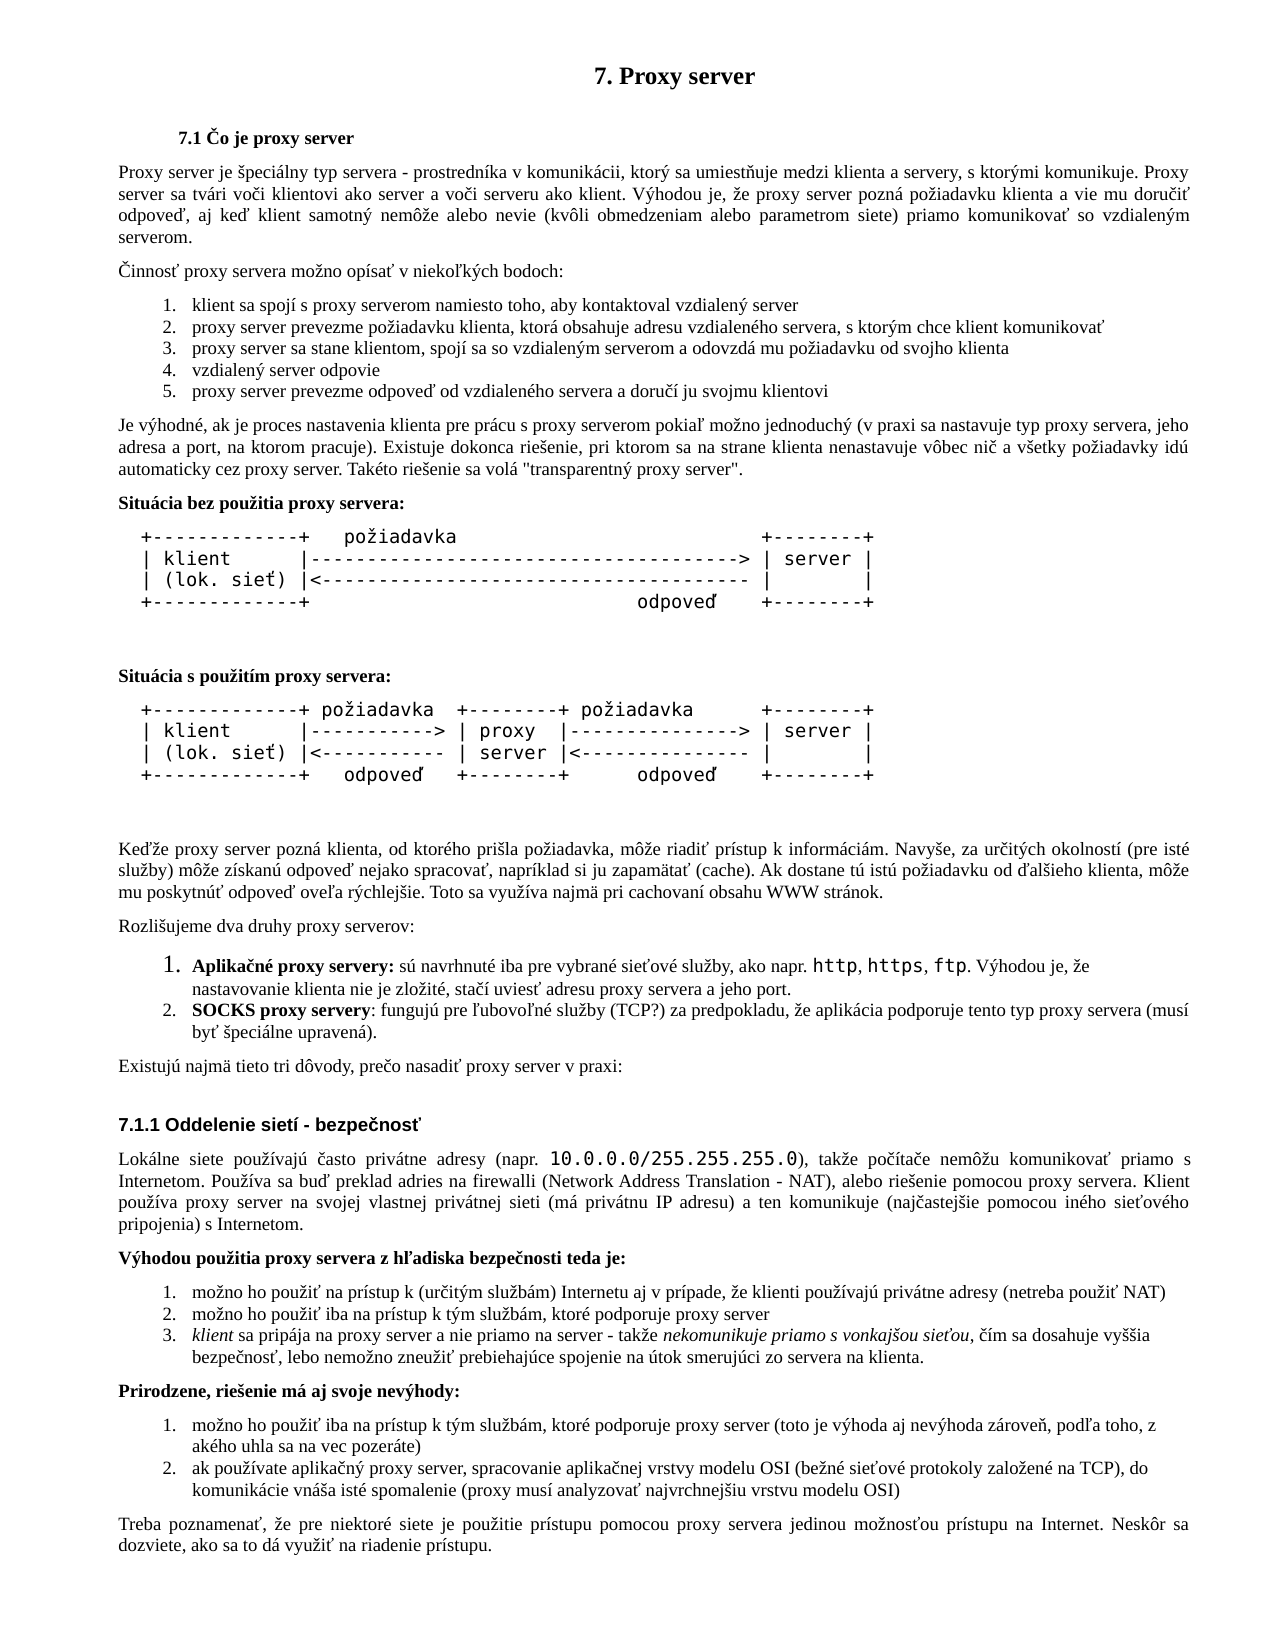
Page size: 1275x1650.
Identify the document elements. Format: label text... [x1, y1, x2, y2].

list klient sa spojí s proxy serverom namiesto toho, aby kontaktoval vzdialený server [162, 294, 1192, 316]
text | klient |-----------> | proxy |---------------> | server | [118, 720, 1192, 742]
text | (lok. sieť) |<----------- | server |<--------------- | | [118, 742, 1192, 764]
list proxy server prevezme požiadavku klienta, ktorá obsahuje adresu vzdialeného servera, s ktorým chce klient komunikovať [162, 316, 1192, 337]
list možno ho použiť na prístup k (určitým službám) Internetu aj v prípade, že klienti používajú privátne adresy (netreba použiť NAT) [162, 1281, 1192, 1302]
text Lokálne siete používajú často privátne adresy (napr. 10.0.0.0/255.255.255.0), takže počítače nemôžu komunikovať priamo s Internetom. Používa sa buď preklad adries na firewalli (Network Address Translation - NAT), alebo riešenie pomocou proxy servera. Klient používa proxy server na svojej vlastnej privátnej sieti (má privátnu IP adresu) a ten komunikuje (najčastejšie pomocou iného sieťového pripojenia) s Internetom. [118, 1148, 1192, 1234]
list Aplikačné proxy servery: sú navrhnuté iba pre vybrané sieťové služby, ako napr. http, https, ftp. Výhodou je, že nastavovanie klienta nie je zložité, stačí uviesť adresu proxy servera a jeho port. [162, 949, 1192, 999]
list klient sa pripája na proxy server a nie priamo na server - takže nekomunikuje priamo s vonkajšou sieťou, čím sa dosahuje vyššia bezpečnosť, lebo nemožno zneužiť prebiehajúce spojenie na útok smerujúci zo servera na klienta. [162, 1324, 1192, 1367]
list SOCKS proxy servery: fungujú pre ľubovoľné služby (TCP?) za predpokladu, že aplikácia podporuje tento typ proxy servera (musí byť špeciálne upravená). [162, 999, 1192, 1042]
list vzdialený server odpovie [162, 359, 1192, 380]
text Výhodou použitia proxy servera z hľadiska bezpečnosti teda je: [118, 1247, 1192, 1268]
text Keďže proxy server pozná klienta, od ktorého prišla požiadavka, môže riadiť prístup k informáciám. Navyše, za určitých okolností (pre isté služby) môže získanú odpoveď nejako spracovať, napríklad si ju zapamätať (cache). Ak dostane tú istú požiadavku od ďalšieho klienta, môže mu poskytnúť odpoveď oveľa rýchlejšie. Toto sa využíva najmä pri cachovaní obsahu WWW stránok. [118, 837, 1192, 902]
text Situácia bez použitia proxy servera: [118, 492, 1192, 513]
text Proxy server je špeciálny typ servera - prostredníka v komunikácii, ktorý sa umiestňuje medzi klienta a servery, s ktorými komunikuje. Proxy server sa tvári voči klientovi ako server a voči serveru ako klient. Výhodou je, že proxy server pozná požiadavku klienta a vie mu doručiť odpoveď, aj keď klient samotný nemôže alebo nevie (kvôli obmedzeniam alebo parametrom siete) priamo komunikovať so vzdialeným serverom. [118, 161, 1192, 247]
subtitle 7.1 Čo je proxy server [118, 127, 1192, 149]
text Treba poznamenať, že pre niektoré siete je použitie prístupu pomocou proxy servera jedinou možnosťou prístupu na Internet. Neskôr sa dozviete, ako sa to dá využiť na riadenie prístupu. [118, 1512, 1192, 1556]
text +-------------+ požiadavka +--------+ požiadavka +--------+ [118, 698, 1192, 720]
text +-------------+ odpoveď +--------+ [118, 591, 1192, 613]
list proxy server sa stane klientom, spojí sa so vzdialeným serverom a odovzdá mu požiadavku od svojho klienta [162, 337, 1192, 359]
text Rozlišujeme dva druhy proxy serverov: [118, 914, 1192, 936]
list proxy server prevezme odpoveď od vzdialeného servera a doručí ju svojmu klientovi [162, 380, 1192, 402]
text +-------------+ požiadavka +--------+ [118, 526, 1192, 547]
text Činnosť proxy servera možno opísať v niekoľkých bodoch: [118, 260, 1192, 282]
text | klient |--------------------------------------> | server | [118, 547, 1192, 569]
list možno ho použiť iba na prístup k tým službám, ktoré podporuje proxy server (toto je výhoda aj nevýhoda zároveň, podľa toho, z akého uhla sa na vec pozeráte) [162, 1414, 1192, 1457]
subtitle 7.1.1 Oddelenie sietí - bezpečnosť [118, 1114, 1192, 1135]
text Je výhodné, ak je proces nastavenia klienta pre prácu s proxy serverom pokiaľ možno jednoduchý (v praxi sa nastavuje typ proxy servera, jeho adresa a port, na ktorom pracuje). Existuje dokonca riešenie, pri ktorom sa na strane klienta nenastavuje vôbec nič a všetky požiadavky idú automaticky cez proxy server. Takéto riešenie sa volá "transparentný proxy server". [118, 414, 1192, 479]
text | (lok. sieť) |<-------------------------------------- | | [118, 569, 1192, 591]
text Existujú najmä tieto tri dôvody, prečo nasadiť proxy server v praxi: [118, 1054, 1192, 1076]
text Situácia s použitím proxy servera: [118, 664, 1192, 686]
text +-------------+ odpoveď +--------+ odpoveď +--------+ [118, 764, 1192, 786]
text Prirodzene, riešenie má aj svoje nevýhody: [118, 1380, 1192, 1401]
list možno ho použiť iba na prístup k tým službám, ktoré podporuje proxy server [162, 1302, 1192, 1324]
subtitle 7. Proxy server [118, 61, 1192, 90]
list ak používate aplikačný proxy server, spracovanie aplikačnej vrstvy modelu OSI (bežné sieťové protokoly založené na TCP), do komunikácie vnáša isté spomalenie (proxy musí analyzovať najvrchnejšiu vrstvu modelu OSI) [162, 1457, 1192, 1500]
